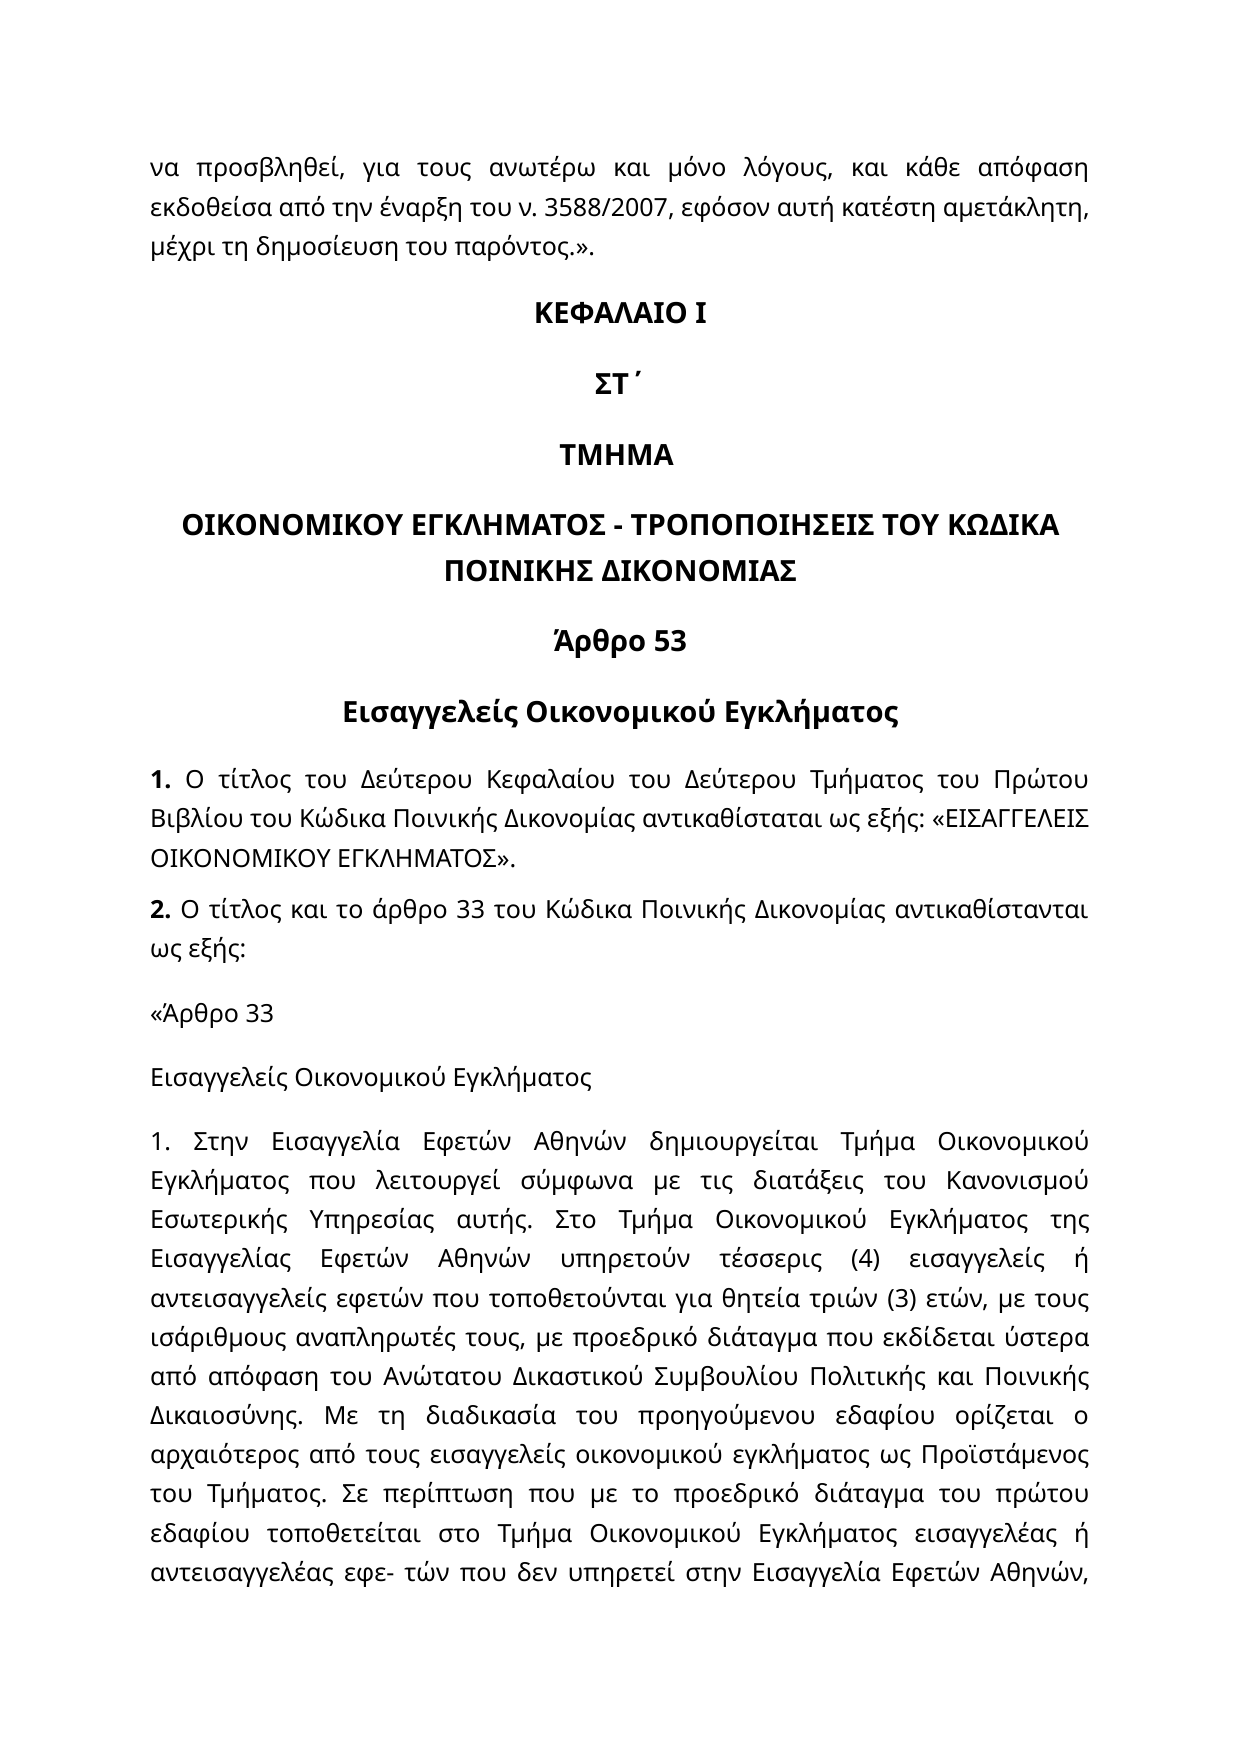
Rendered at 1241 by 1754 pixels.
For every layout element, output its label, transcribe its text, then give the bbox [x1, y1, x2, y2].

subtitle ΟΙΚΟΝΟΜΙΚΟΥ ΕΓΚΛΗΜΑΤΟΣ - ΤΡΟΠΟΠΟΙΗΣΕΙΣ ΤΟΥ ΚΩΔΙΚΑ ΠΟΙΝΙΚΗΣ ΔΙΚΟΝΟΜΙΑΣ [150, 504, 1090, 590]
text να προσβληθεί, για τους ανωτέρω και μόνο λόγους, και κάθε απόφαση εκδοθείσα από την έναρξη του ν. 3588/2007, εφόσον αυτή κατέστη αμετάκλητη, μέχρι τη δημοσίευση του παρόντος.». [150, 150, 1090, 262]
subtitle ΚΕΦΑΛΑΙΟ Ι [150, 292, 1090, 332]
text Εισαγγελείς Οικονομικού Εγκλήματος [150, 1059, 1090, 1093]
text «Άρθρο 33 [150, 995, 1090, 1029]
subtitle ΣΤ΄ [150, 363, 1090, 403]
text 2. Ο τίτλος και το άρθρο 33 του Κώδικα Ποινικής Δικονομίας αντικαθίστανται ως εξής: [150, 892, 1090, 965]
text 1. Στην Εισαγγελία Εφετών Αθηνών δημιουργείται Τμήμα Οικονομικού Εγκλήματος που λειτουργεί σύμφωνα με τις διατάξεις του Κανονισμού Εσωτερικής Υπηρεσίας αυτής. Στο Τμήμα Οικονομικού Εγκλήματος της Εισαγγελίας Εφετών Αθηνών υπηρετούν τέσσερις (4) εισαγγελείς ή αντεισαγγελείς εφετών που τοποθετούνται για θητεία τριών (3) ετών, με τους ισάριθμους αναπληρωτές τους, με προεδρικό διάταγμα που εκδίδεται ύστερα από απόφαση του Ανώτατου Δικαστικού Συμβουλίου Πολιτικής και Ποινικής Δικαιοσύνης. Με τη διαδικασία του προηγούμενου εδαφίου ορίζεται ο αρχαιότερος από τους εισαγγελείς οικονομικού εγκλήματος ως Προϊστάμενος του Τμήματος. Σε περίπτωση που με το προεδρικό διάταγμα του πρώτου εδαφίου τοποθετείται στο Τμήμα Οικονομικού Εγκλήματος εισαγγελέας ή αντεισαγγελέας εφε- τών που δεν υπηρετεί στην Εισαγγελία Εφετών Αθηνών, [150, 1123, 1090, 1588]
subtitle Άρθρο 53 [150, 621, 1090, 660]
text 1. Ο τίτλος του Δεύτερου Κεφαλαίου του Δεύτερου Τμήματος του Πρώτου Βιβλίου του Κώδικα Ποινικής Δικονομίας αντικαθίσταται ως εξής: «ΕΙΣΑΓΓΕΛΕΙΣ ΟΙΚΟΝΟΜΙΚΟΥ ΕΓΚΛΗΜΑΤΟΣ». [150, 762, 1090, 874]
subtitle Εισαγγελείς Οικονομικού Εγκλήματος [150, 691, 1090, 731]
subtitle ΤΜΗΜΑ [150, 434, 1090, 473]
